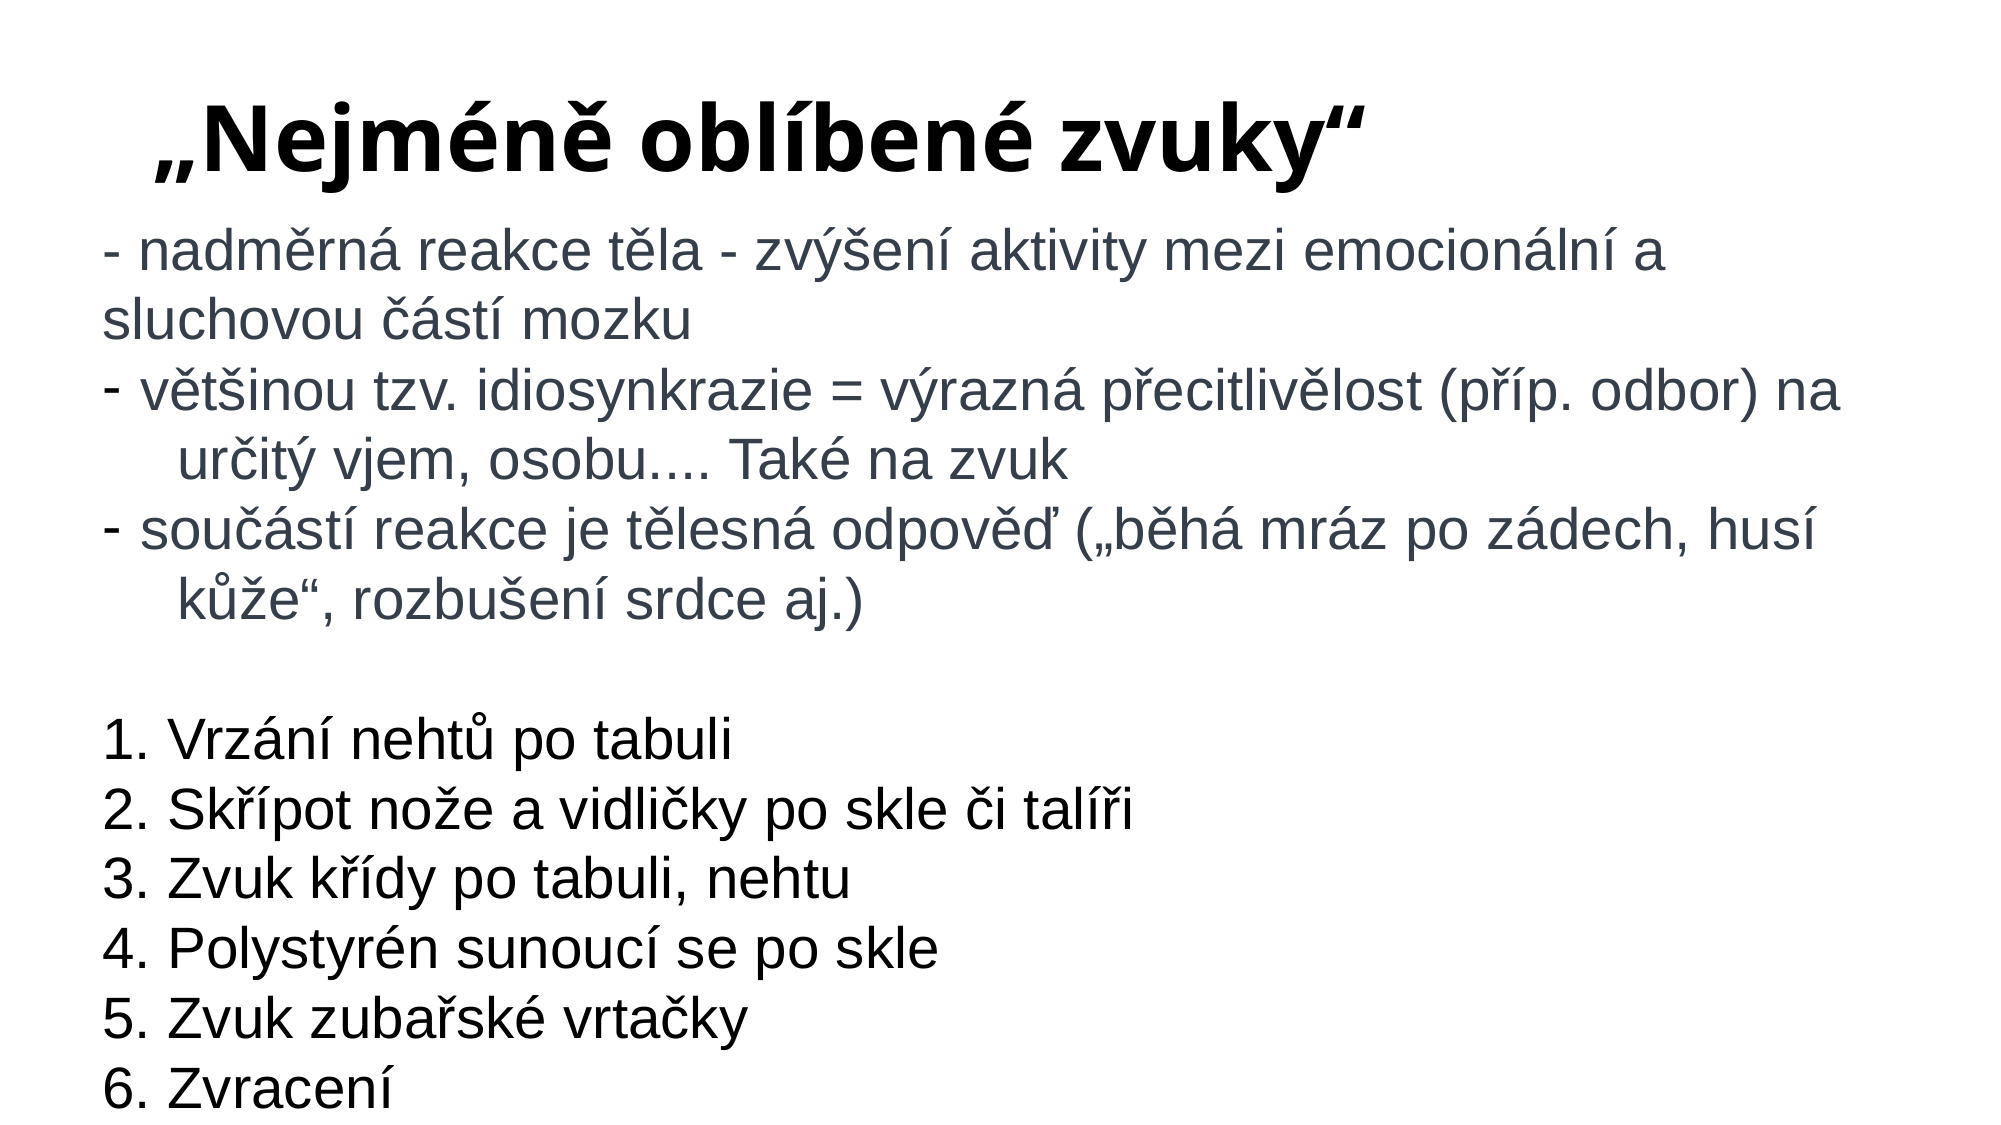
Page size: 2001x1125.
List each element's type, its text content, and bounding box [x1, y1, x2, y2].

title „Nejméně oblíbené zvuky“ [137, 59, 1863, 178]
list - nadměrná reakce těla - zvýšení aktivity mezi emocionální a sluchovou částí mozku většinou tzv. idiosynkrazie = výrazná přecitlivělost (příp. odbor) na určitý vjem, osobu.... Také na zvuk součástí reakce je tělesná odpověď („běhá mráz po zádech, husí kůže“, rozbušení srdce aj.) 1. Vrzání nehtů po tabuli 2. Skřípot nože a vidličky po skle či talíři 3. Zvuk křídy po tabuli, nehtu 4. Polystyrén sunoucí se po skle 5. Zvuk zubařské vrtačky 6. Zvracení [87, 178, 1875, 1125]
